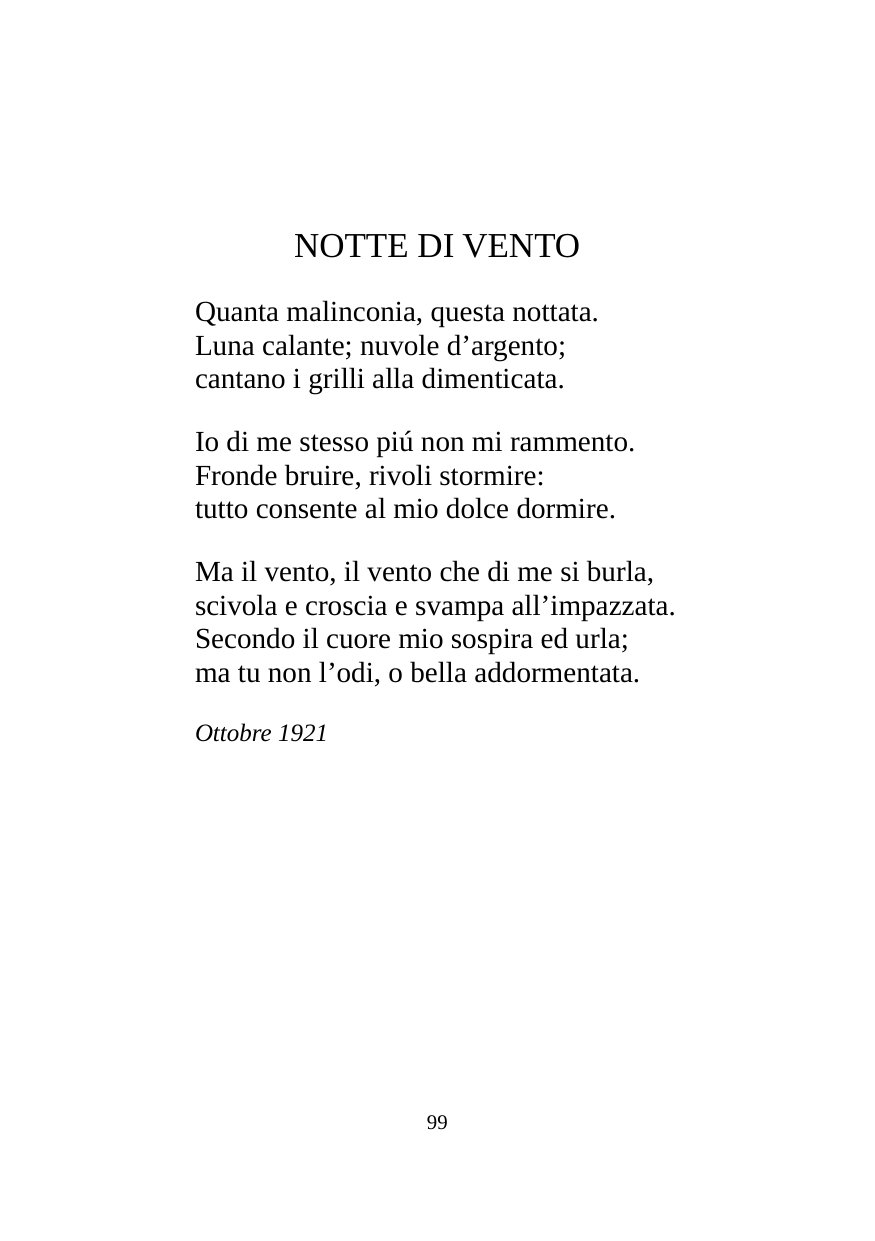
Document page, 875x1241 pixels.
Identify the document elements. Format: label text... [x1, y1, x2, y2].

subtitle NOTTE DI VENTO [106, 224, 768, 264]
text Io di me stesso piú non mi rammento. Fronde bruire, rivoli stormire: tutto consente al mio dolce dormire. [195, 424, 768, 525]
text Ottobre 1921 [195, 718, 768, 747]
text Ma il vento, il vento che di me si burla, scivola e croscia e svampa all’impazzata. Secondo il cuore mio sospira ed urla; ma tu non l’odi, o bella addormentata. [195, 554, 768, 688]
text Quanta malinconia, questa nottata. Luna calante; nuvole d’argento; cantano i grilli alla dimenticata. [195, 294, 768, 395]
